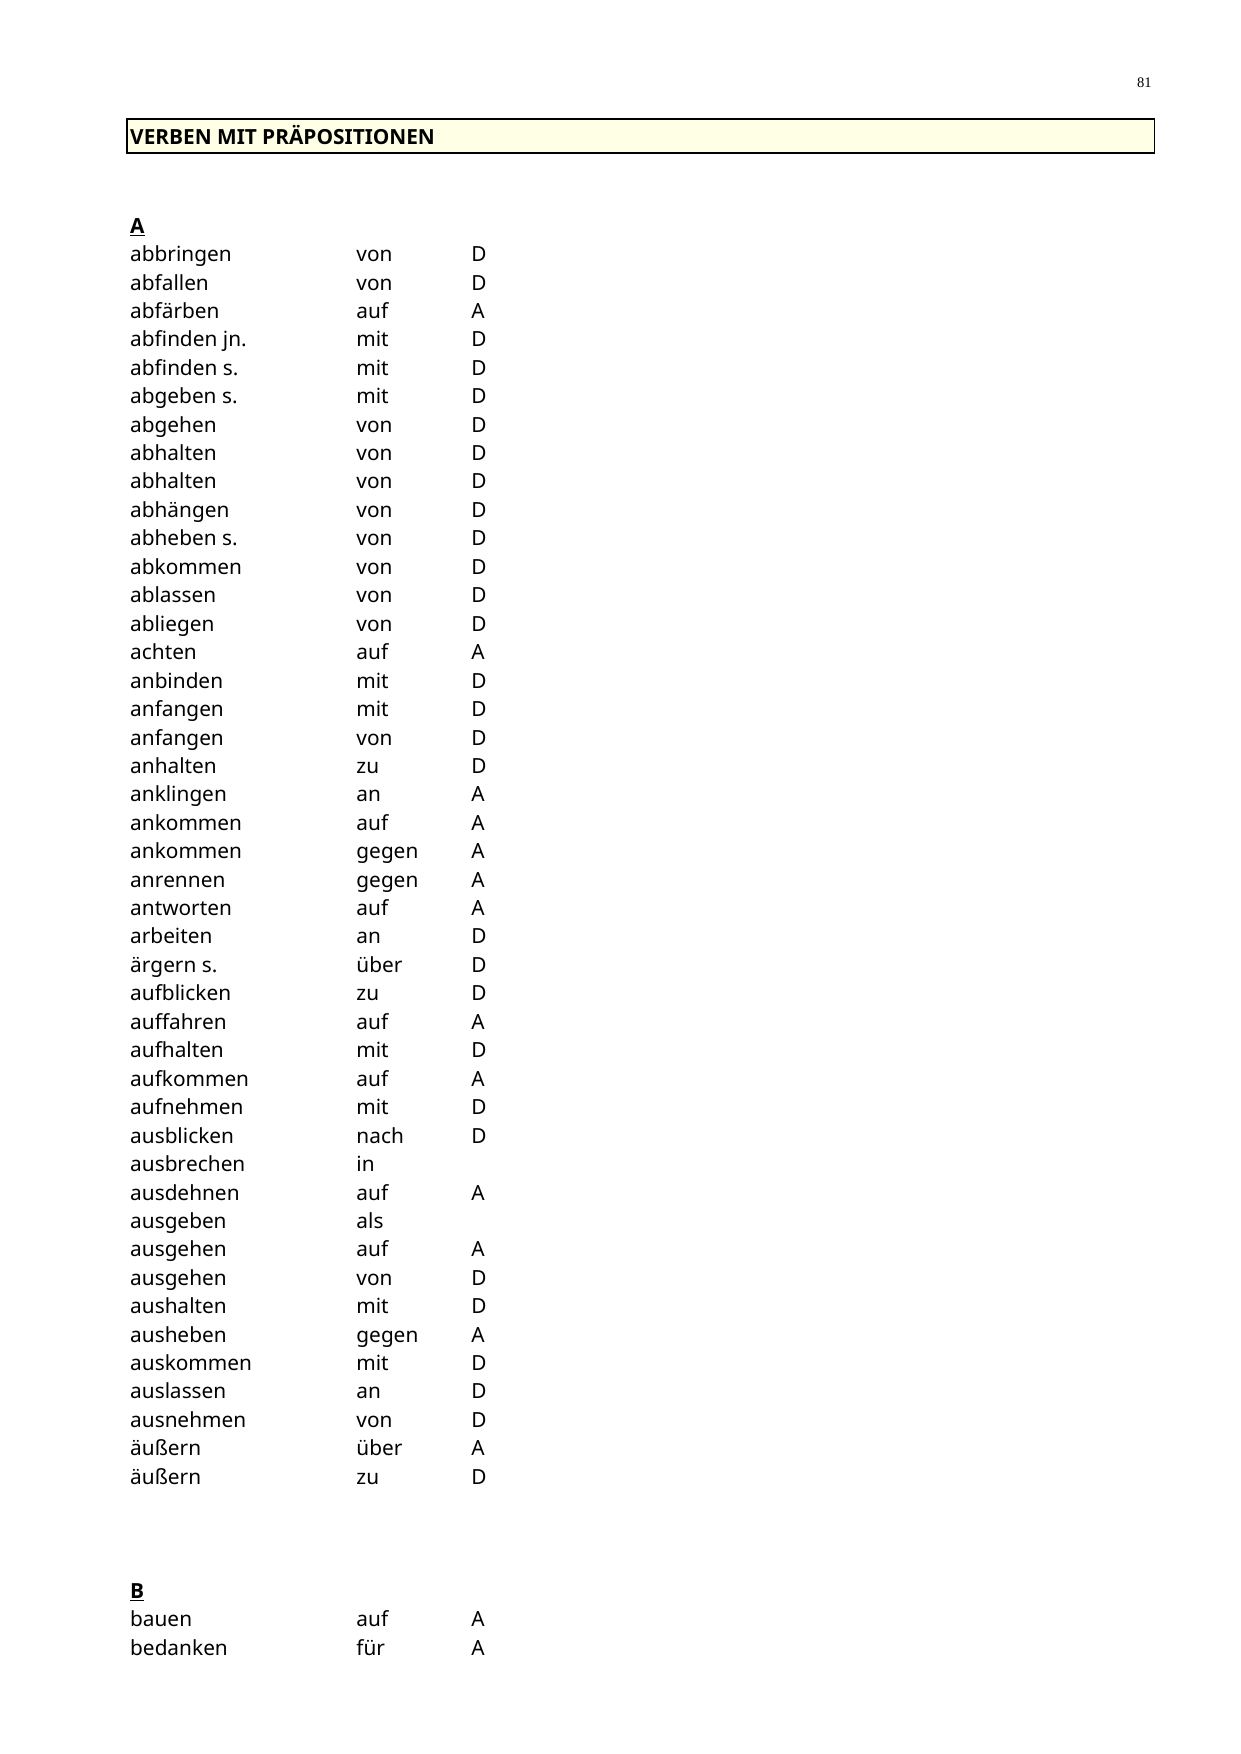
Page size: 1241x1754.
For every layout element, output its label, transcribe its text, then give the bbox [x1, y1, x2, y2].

table_cell ausheben [119, 1320, 345, 1348]
table_cell aufnehmen [119, 1092, 345, 1121]
table_cell an [345, 1377, 460, 1405]
table_cell auf [345, 808, 460, 836]
table_cell D [460, 268, 517, 296]
table_cell aufhalten [119, 1035, 345, 1064]
table_cell achten [119, 637, 345, 666]
table_cell [460, 1490, 517, 1519]
table_cell A [460, 1064, 517, 1092]
table_cell bauen [119, 1604, 345, 1633]
table_cell [460, 1206, 517, 1234]
table_cell auffahren [119, 1007, 345, 1035]
table_cell A [460, 893, 517, 922]
table_cell D [460, 580, 517, 609]
table_cell [345, 1519, 460, 1547]
table_cell A [460, 1604, 517, 1633]
table_cell mit [345, 1092, 460, 1121]
table_cell aushalten [119, 1291, 345, 1320]
table_cell D [460, 609, 517, 637]
table_cell ausgehen [119, 1235, 345, 1263]
table_cell [119, 1547, 345, 1576]
table_cell D [460, 325, 517, 353]
table_cell an [345, 780, 460, 808]
table_cell D [460, 950, 517, 978]
table_cell von [345, 524, 460, 552]
table_cell D [460, 751, 517, 779]
table_cell A [460, 836, 517, 865]
table_cell abfärben [119, 296, 345, 324]
table_cell D [460, 1291, 517, 1320]
text VERBEN MIT PRÄPOSITIONEN [128, 120, 1154, 152]
table_cell mit [345, 1348, 460, 1377]
table_cell abbringen [119, 239, 345, 268]
table_cell von [345, 268, 460, 296]
table_cell anhalten [119, 751, 345, 779]
table_cell [460, 1519, 517, 1547]
table_cell auf [345, 1007, 460, 1035]
table_cell als [345, 1206, 460, 1234]
table_cell ausblicken [119, 1121, 345, 1149]
table_cell auf [345, 637, 460, 666]
table_cell ausnehmen [119, 1405, 345, 1433]
table_cell mit [345, 381, 460, 410]
table_cell D [460, 1348, 517, 1377]
table_cell D [460, 381, 517, 410]
table_cell ankommen [119, 836, 345, 865]
table_cell [119, 1490, 345, 1519]
table_cell mit [345, 325, 460, 353]
table_cell über [345, 1434, 460, 1462]
table_cell auf [345, 1178, 460, 1206]
table_cell ärgern s. [119, 950, 345, 978]
table_cell A [460, 865, 517, 893]
table_cell A [460, 808, 517, 836]
table_cell gegen [345, 836, 460, 865]
table_cell D [460, 723, 517, 751]
table_cell D [460, 979, 517, 1007]
table_cell [345, 1576, 460, 1604]
table_cell [119, 1519, 345, 1547]
table_cell abhalten [119, 438, 345, 467]
table_cell [345, 1490, 460, 1519]
table_cell für [345, 1633, 460, 1661]
table_cell anklingen [119, 780, 345, 808]
table_cell D [460, 495, 517, 523]
table_cell mit [345, 694, 460, 723]
table_cell D [460, 467, 517, 495]
table_cell auf [345, 893, 460, 922]
table_cell A [460, 1178, 517, 1206]
table_cell über [345, 950, 460, 978]
table_cell A [460, 1007, 517, 1035]
table_cell D [460, 922, 517, 950]
table_cell auslassen [119, 1377, 345, 1405]
table_cell von [345, 552, 460, 580]
table_cell A [460, 296, 517, 324]
table_cell äußern [119, 1462, 345, 1490]
table_cell D [460, 524, 517, 552]
table_cell von [345, 1405, 460, 1433]
table_cell antworten [119, 893, 345, 922]
table_cell auf [345, 1064, 460, 1092]
table_cell D [460, 1092, 517, 1121]
table_cell aufkommen [119, 1064, 345, 1092]
table_cell mit [345, 1291, 460, 1320]
table_cell [460, 1149, 517, 1178]
table_cell A [460, 1633, 517, 1661]
table_cell auf [345, 296, 460, 324]
table_cell von [345, 1263, 460, 1291]
table_cell ausgehen [119, 1263, 345, 1291]
table_cell auf [345, 1604, 460, 1633]
table_cell D [460, 1377, 517, 1405]
table_header [345, 211, 460, 239]
table_cell D [460, 694, 517, 723]
table_cell anfangen [119, 694, 345, 723]
table_cell abfinden s. [119, 353, 345, 381]
table_cell nach [345, 1121, 460, 1149]
table_cell [345, 1547, 460, 1576]
table_header A [119, 211, 345, 239]
table_cell an [345, 922, 460, 950]
table_cell zu [345, 979, 460, 1007]
table_cell abgehen [119, 410, 345, 438]
table_cell anfangen [119, 723, 345, 751]
table_cell anbinden [119, 666, 345, 694]
table_cell arbeiten [119, 922, 345, 950]
table_cell ankommen [119, 808, 345, 836]
table_cell abgeben s. [119, 381, 345, 410]
table_cell von [345, 410, 460, 438]
table_cell D [460, 353, 517, 381]
table_cell aufblicken [119, 979, 345, 1007]
table_cell D [460, 1462, 517, 1490]
table_cell auskommen [119, 1348, 345, 1377]
table_cell von [345, 609, 460, 637]
table_cell von [345, 438, 460, 467]
table_cell von [345, 495, 460, 523]
table_cell D [460, 552, 517, 580]
table_cell abhängen [119, 495, 345, 523]
table_cell D [460, 1035, 517, 1064]
table_cell abfallen [119, 268, 345, 296]
table_cell von [345, 580, 460, 609]
table_cell von [345, 723, 460, 751]
table_cell abkommen [119, 552, 345, 580]
table_cell ausbrechen [119, 1149, 345, 1178]
table_cell D [460, 1263, 517, 1291]
table_header [460, 211, 517, 239]
table_cell gegen [345, 865, 460, 893]
table_cell auf [345, 1235, 460, 1263]
table_cell A [460, 1235, 517, 1263]
table_cell D [460, 1121, 517, 1149]
table_cell äußern [119, 1434, 345, 1462]
table_cell D [460, 666, 517, 694]
table_cell zu [345, 1462, 460, 1490]
table_cell von [345, 239, 460, 268]
table_cell [460, 1547, 517, 1576]
table_cell abhalten [119, 467, 345, 495]
table_cell mit [345, 353, 460, 381]
table_cell A [460, 1320, 517, 1348]
table_cell D [460, 239, 517, 268]
table_cell zu [345, 751, 460, 779]
table_cell ausgeben [119, 1206, 345, 1234]
table_cell bedanken [119, 1633, 345, 1661]
table_cell in [345, 1149, 460, 1178]
table_cell abfinden jn. [119, 325, 345, 353]
table_cell A [460, 637, 517, 666]
table_cell A [460, 780, 517, 808]
table_cell ablassen [119, 580, 345, 609]
table_cell D [460, 410, 517, 438]
table_cell von [345, 467, 460, 495]
table_cell B [119, 1576, 345, 1604]
table_cell mit [345, 1035, 460, 1064]
table_cell abheben s. [119, 524, 345, 552]
table_cell anrennen [119, 865, 345, 893]
table_cell A [460, 1434, 517, 1462]
table_cell abliegen [119, 609, 345, 637]
table_cell gegen [345, 1320, 460, 1348]
table_cell ausdehnen [119, 1178, 345, 1206]
table_cell [460, 1576, 517, 1604]
table_cell mit [345, 666, 460, 694]
table_cell D [460, 1405, 517, 1433]
table_cell D [460, 438, 517, 467]
